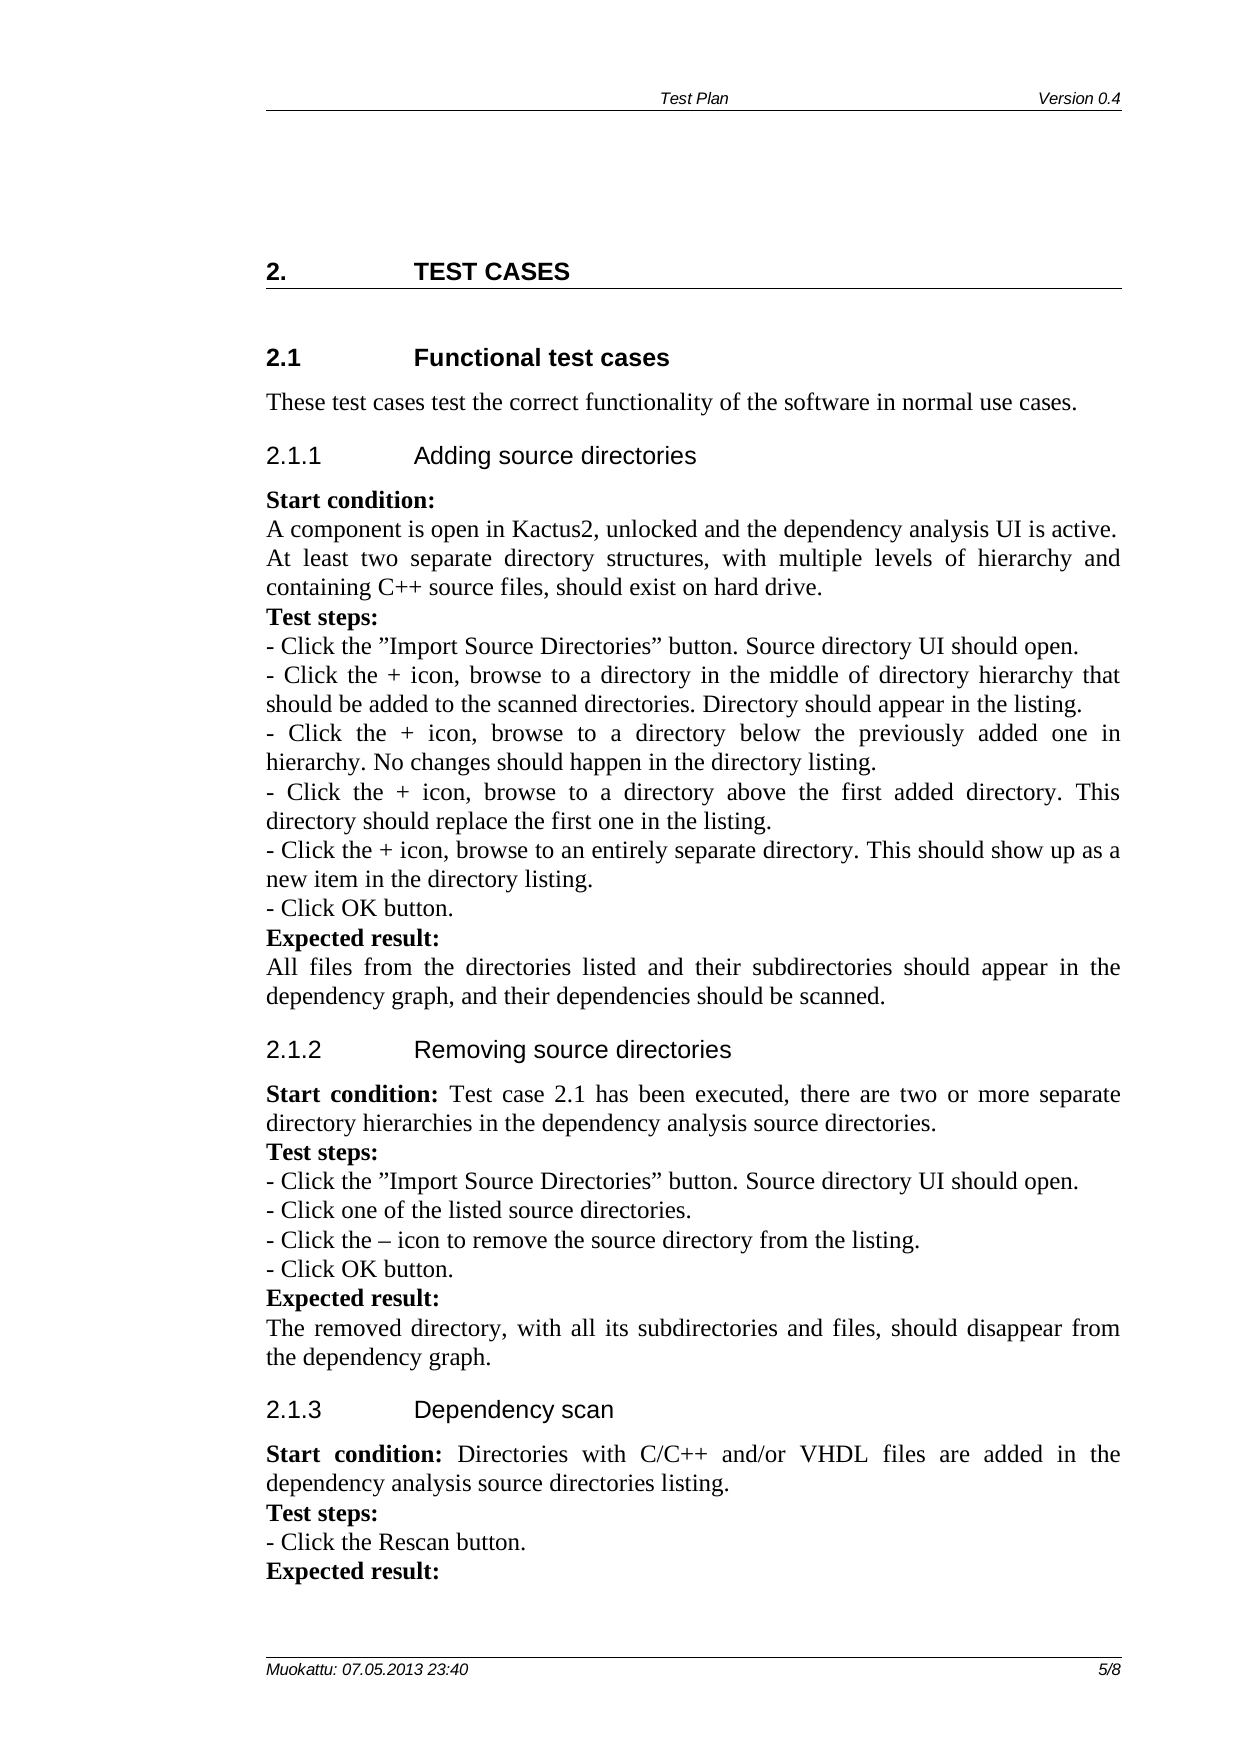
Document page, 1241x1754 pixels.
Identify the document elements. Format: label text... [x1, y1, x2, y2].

subtitle Adding source directories [266, 441, 1122, 470]
text - Click the + icon, browse to a directory above the first added directory. This directory should replace the first one in the listing. [266, 777, 1122, 835]
subtitle Test cases [266, 257, 1122, 288]
text Test steps: [266, 1497, 1122, 1526]
text - Click OK button. [266, 1254, 1122, 1283]
text - Click the + icon, browse to a directory in the middle of directory hierarchy that should be added to the scanned directories. Directory should appear in the listing. [266, 660, 1122, 718]
text All files from the directories listed and their subdirectories should appear in the dependency graph, and their dependencies should be scanned. [266, 952, 1122, 1010]
text Test steps: [266, 1137, 1122, 1166]
text Start condition: [266, 484, 1122, 513]
text Expected result: [266, 922, 1122, 952]
subtitle Dependency scan [266, 1395, 1122, 1424]
text The removed directory, with all its subdirectories and files, should disappear from the dependency graph. [266, 1312, 1122, 1371]
text Test steps: [266, 601, 1122, 630]
text - Click OK button. [266, 893, 1122, 922]
text - Click the + icon, browse to a directory below the previously added one in hierarchy. No changes should happen in the directory listing. [266, 718, 1122, 776]
text These test cases test the correct functionality of the software in normal use cases. [266, 387, 1122, 416]
text - Click the ”Import Source Directories” button. Source directory UI should open. [266, 631, 1122, 660]
text - Click the Rescan button. [266, 1527, 1122, 1556]
text Start condition: Test case 2.1 has been executed, there are two or more separate directory hierarchies in the dependency analysis source directories. [266, 1078, 1122, 1137]
subtitle Removing source directories [266, 1035, 1122, 1064]
text - Click the + icon, browse to an entirely separate directory. This should show up as a new item in the directory listing. [266, 835, 1122, 893]
text Expected result: [266, 1283, 1122, 1312]
text Expected result: [266, 1556, 1122, 1585]
subtitle Functional test cases [266, 343, 1122, 372]
text - Click the – icon to remove the source directory from the listing. [266, 1224, 1122, 1254]
text At least two separate directory structures, with multiple levels of hierarchy and containing C++ source files, should exist on hard drive. [266, 543, 1122, 601]
text A component is open in Kactus2, unlocked and the dependency analysis UI is active. [266, 514, 1122, 543]
text - Click one of the listed source directories. [266, 1195, 1122, 1224]
text Start condition: Directories with C/C++ and/or VHDL files are added in the dependency analysis source directories listing. [266, 1439, 1122, 1497]
text - Click the ”Import Source Directories” button. Source directory UI should open. [266, 1166, 1122, 1195]
